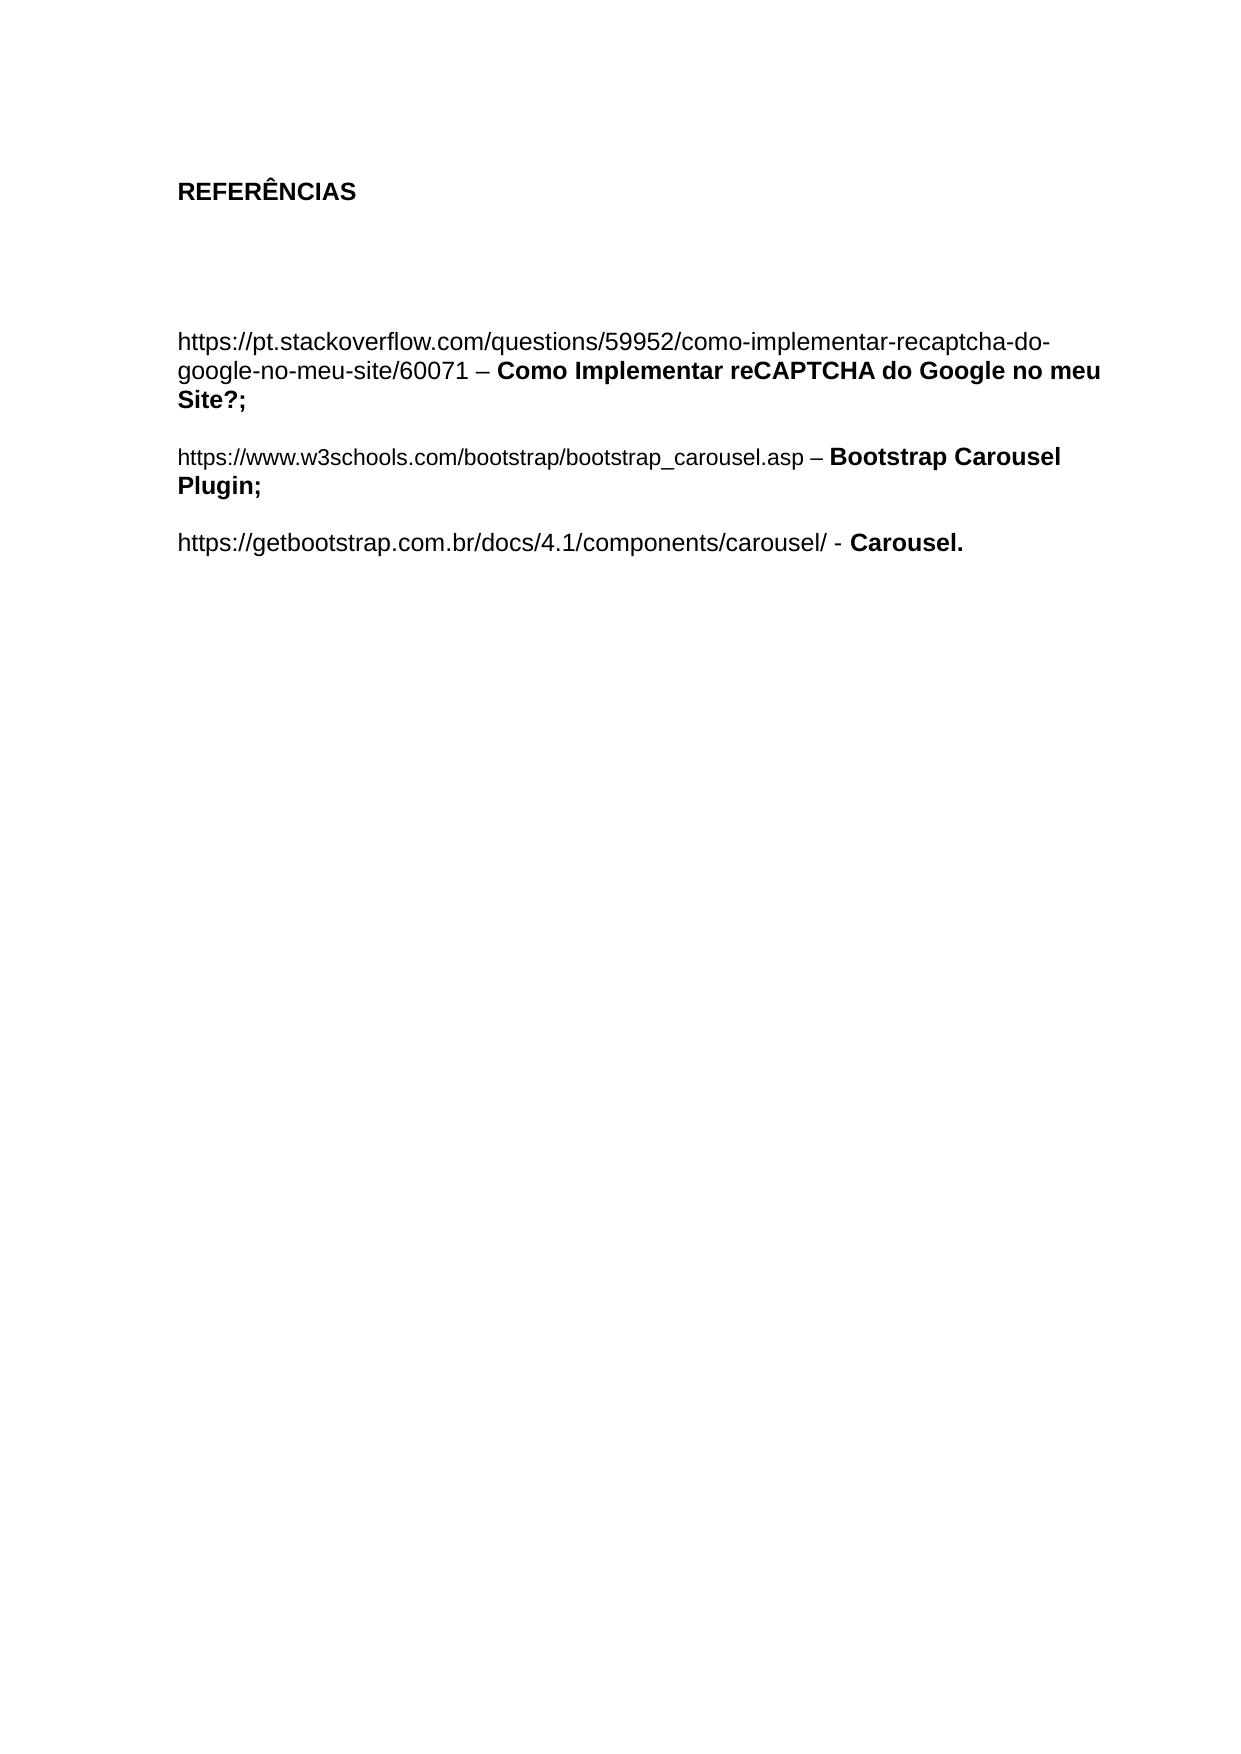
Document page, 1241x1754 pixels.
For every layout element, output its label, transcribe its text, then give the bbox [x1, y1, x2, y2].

list https://pt.stackoverflow.com/questions/59952/como-implementar-recaptcha-do-google-no-meu-site/60071 – Como Implementar reCAPTCHA do Google no meu Site?; [177, 327, 1122, 413]
text REFERÊNCIAS [177, 177, 1122, 206]
text https://www.w3schools.com/bootstrap/bootstrap_carousel.asp – Bootstrap Carousel Plugin; [177, 442, 1122, 500]
text https://getbootstrap.com.br/docs/4.1/components/carousel/ - Carousel. [177, 528, 1122, 556]
